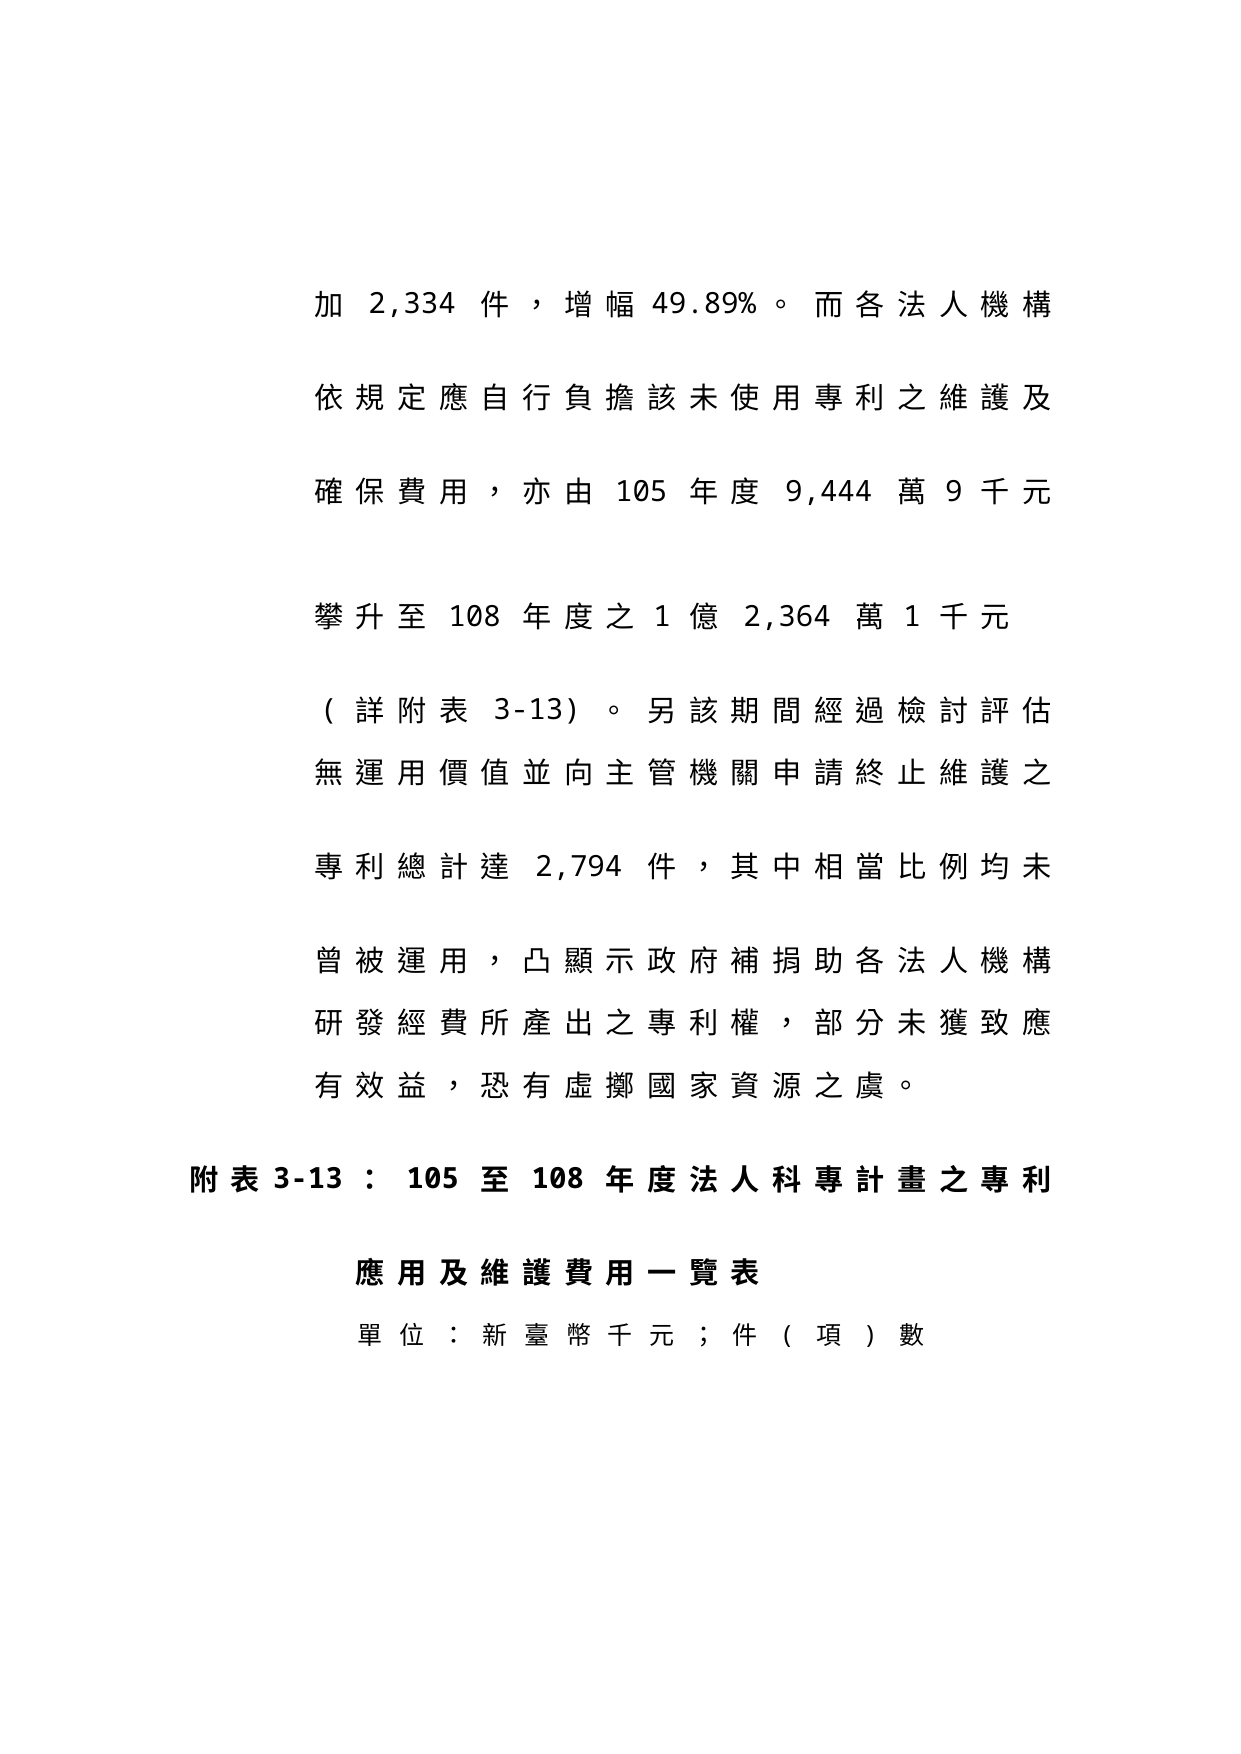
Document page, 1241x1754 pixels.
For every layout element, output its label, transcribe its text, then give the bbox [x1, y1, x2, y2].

text 附表3-13：105至108年度法人科專計畫之專利應用及維護費用一覽表 單位：新臺幣千元；件(項)數 [183, 1104, 1058, 1354]
text 加2,334件，增幅49.89%。而各法人機構依規定應自行負擔該未使用專利之維護及確保費用，亦由105年度9,444萬9千元攀升至108年度之1億2,364萬1千元(詳附表3-13)。另該期間經過檢討評估無運用價值並向主管機關申請終止維護之專利總計達2,794件，其中相當比例均未曾被運用，凸顯示政府補捐助各法人機構研發經費所產出之專利權，部分未獲致應有效益，恐有虛擲國家資源之虞。 [271, 229, 1058, 1104]
